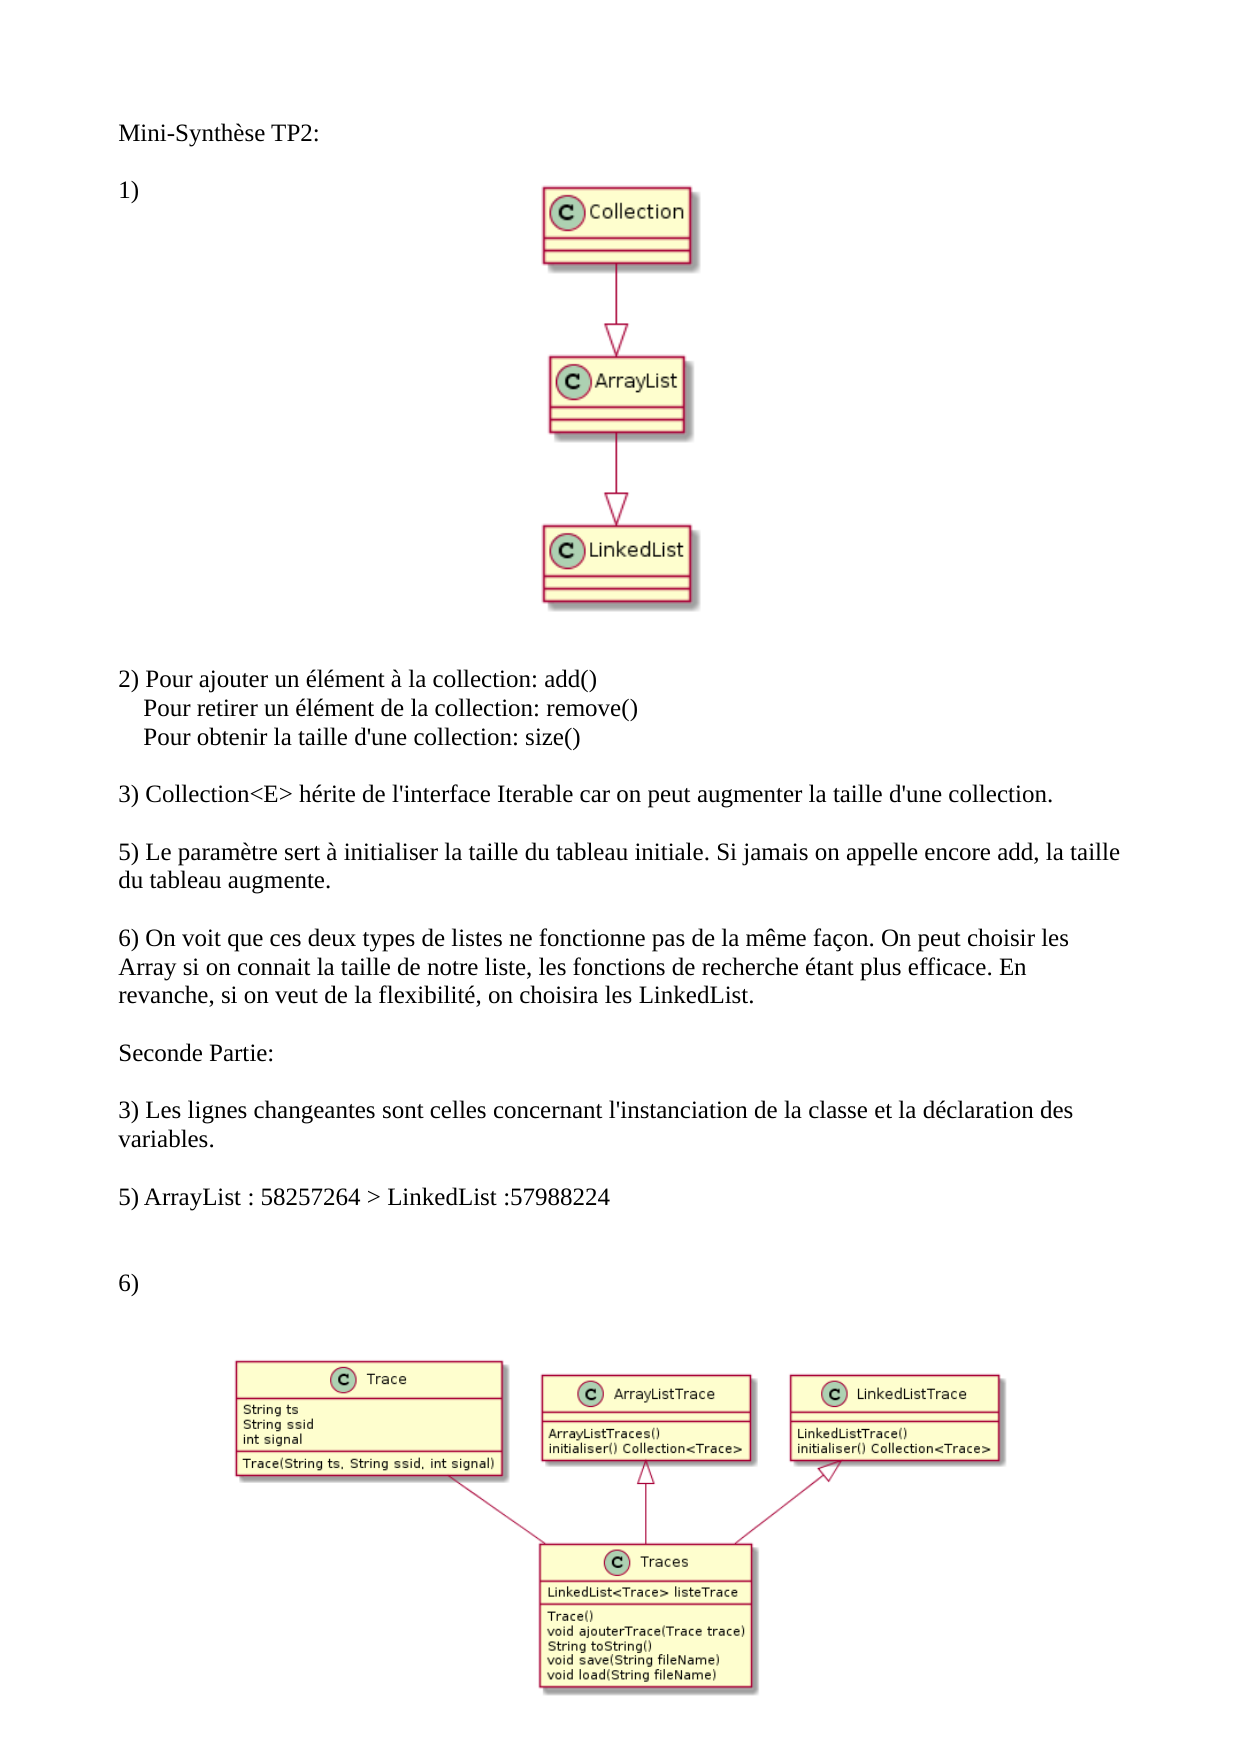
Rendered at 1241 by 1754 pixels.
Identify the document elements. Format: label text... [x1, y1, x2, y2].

text Seconde Partie: [118, 1038, 1122, 1067]
text Mini-Synthèse TP2: [118, 118, 1122, 147]
text 3) Collection<E> hérite de l'interface Iterable car on peut augmenter la taille d'une collection. [118, 779, 1122, 808]
text 5) Le paramètre sert à initialiser la taille du tableau initiale. Si jamais on appelle encore add, la taille du tableau augmente. [118, 837, 1122, 894]
text 5) ArrayList : 58257264 > LinkedList :57988224 [118, 1182, 1122, 1211]
text Pour obtenir la taille d'une collection: size() [118, 722, 1122, 751]
text [707, 176, 1122, 204]
picture [534, 175, 707, 618]
text 6) [118, 1268, 1122, 1297]
text 3) Les lignes changeantes sont celles concernant l'instanciation de la classe et la déclaration des variables. [118, 1096, 1122, 1153]
picture [229, 1352, 1011, 1699]
text Pour retirer un élément de la collection: remove() [118, 693, 1122, 722]
text 2) Pour ajouter un élément à la collection: add() [118, 664, 1122, 693]
text 6) On voit que ces deux types de listes ne fonctionne pas de la même façon. On peut choisir les Array si on connait la taille de notre liste, les fonctions de recherche étant plus efficace. En revanche, si on veut de la flexibilité, on choisira les LinkedList. [118, 923, 1122, 1009]
text 1) [118, 176, 534, 204]
